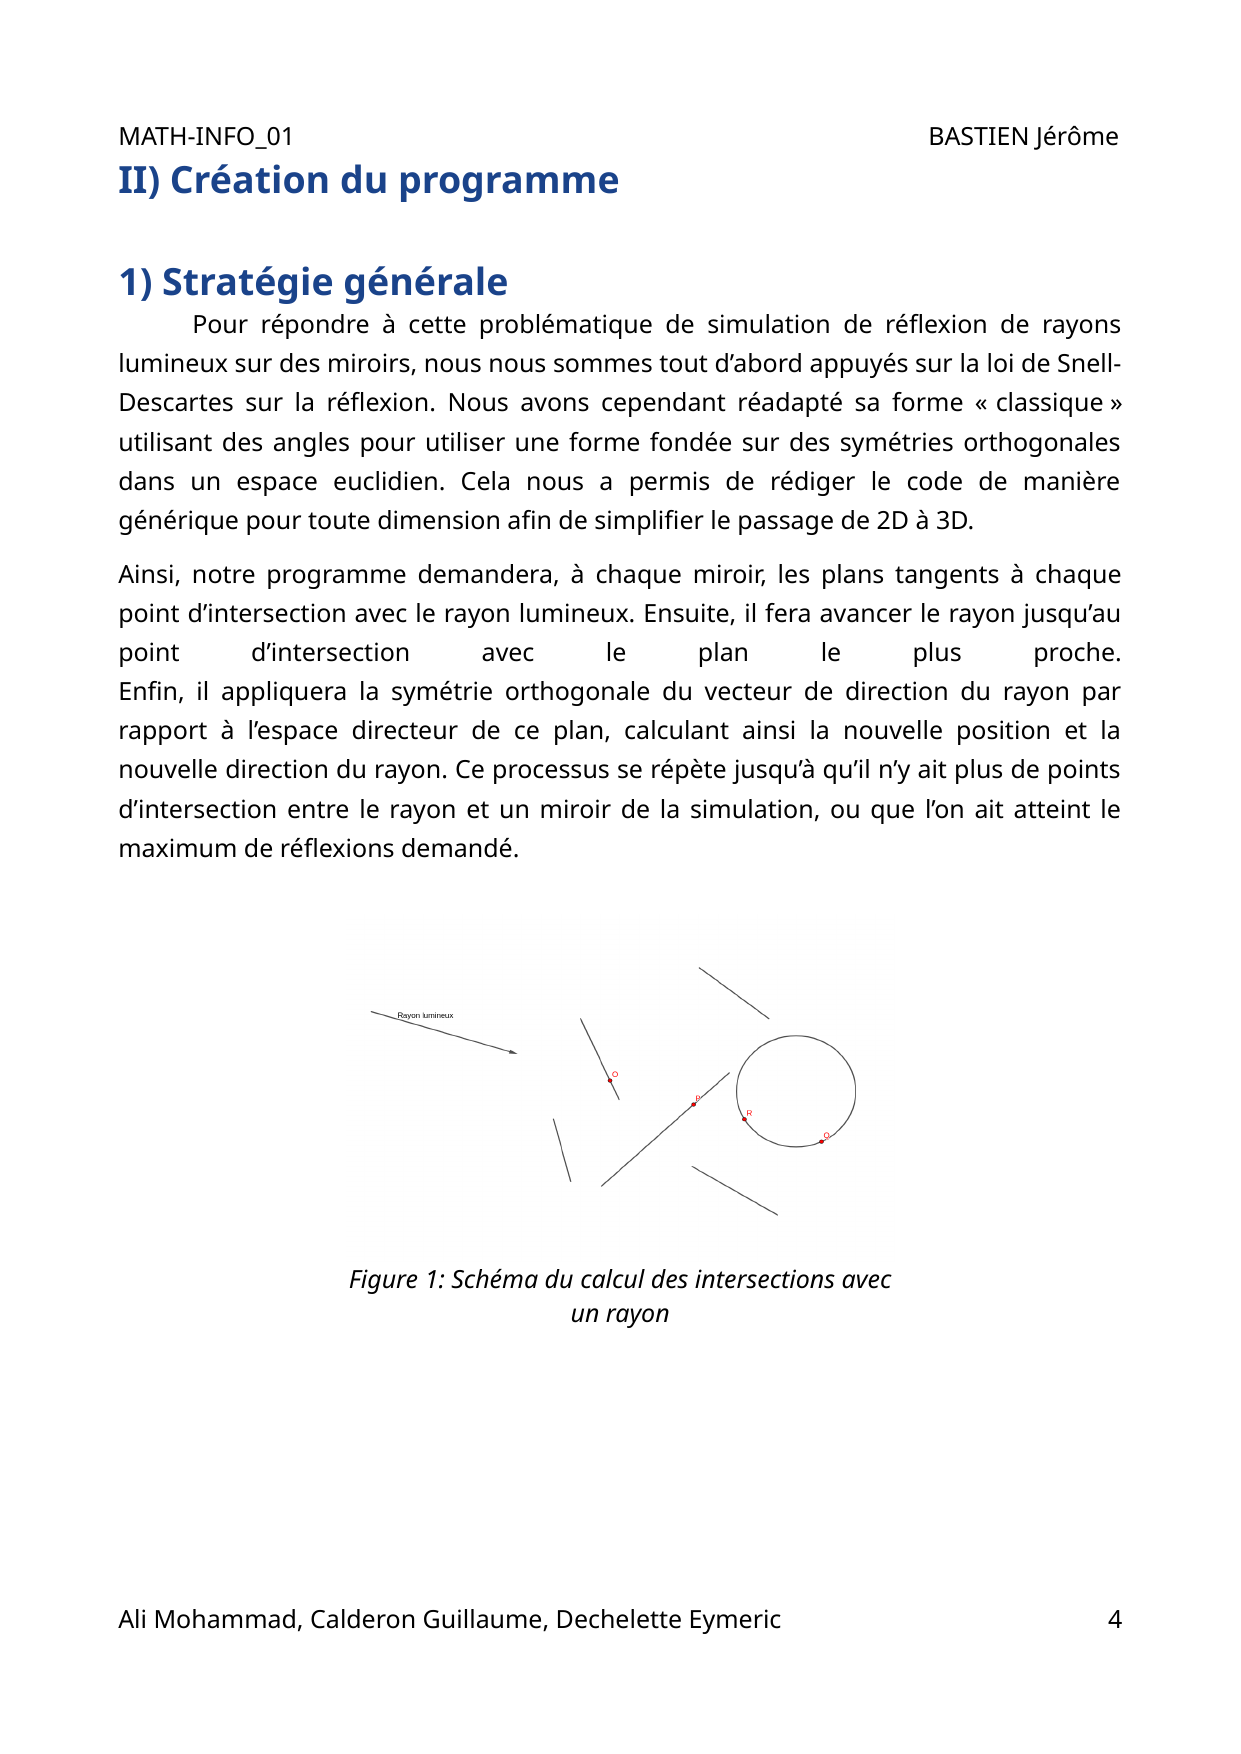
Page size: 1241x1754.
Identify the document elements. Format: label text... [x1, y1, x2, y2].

text Pour répondre à cette problématique de simulation de réflexion de rayons lumineux sur des miroirs, nous nous sommes tout d’abord appuyés sur la loi de Snell-Descartes sur la réflexion. Nous avons cependant réadapté sa forme « classique » utilisant des angles pour utiliser une forme fondée sur des symétries orthogonales dans un espace euclidien. Cela nous a permis de rédiger le code de manière générique pour toute dimension afin de simplifier le passage de 2D à 3D. [118, 307, 1122, 537]
subtitle II) Création du programme [118, 153, 1122, 204]
picture [345, 914, 895, 1262]
subtitle 1) Stratégie générale [118, 204, 1122, 307]
text Figure 1: Schéma du calcul des intersections avec un rayon [346, 1262, 894, 1330]
text Ainsi, notre programme demandera, à chaque miroir, les plans tangents à chaque point d’intersection avec le rayon lumineux. Ensuite, il fera avancer le rayon jusqu’au point d’intersection avec le plan le plus proche. Enfin, il appliquera la symétrie orthogonale du vecteur de direction du rayon par rapport à l’espace directeur de ce plan, calculant ainsi la nouvelle position et la nouvelle direction du rayon. Ce processus se répète jusqu’à qu’il n’y ait plus de points d’intersection entre le rayon et un miroir de la simulation, ou que l’on ait atteint le maximum de réflexions demandé. [118, 556, 1122, 864]
